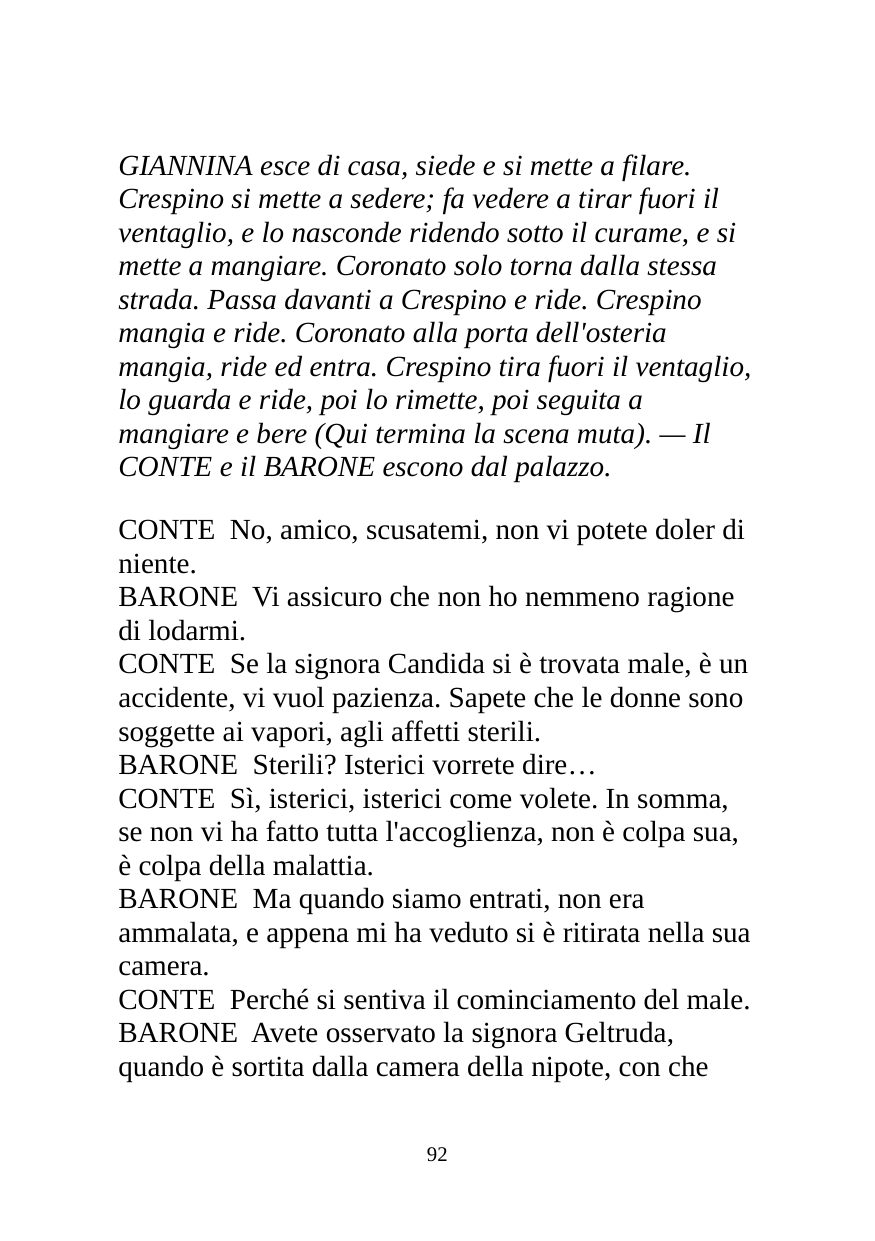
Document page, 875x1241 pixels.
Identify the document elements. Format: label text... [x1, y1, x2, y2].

text BARONE Vi assicuro che non ho nemmeno ragione di lodarmi. [118, 579, 756, 647]
text BARONE Sterili? Isterici vorrete dire… [118, 747, 756, 781]
text CONTE Perché si sentiva il cominciamento del male. [118, 982, 756, 1016]
text BARONE Ma quando siamo entrati, non era ammalata, e appena mi ha veduto si è ritirata nella sua camera. [118, 881, 756, 982]
text BARONE Avete osservato la signora Geltruda, quando è sortita dalla camera della nipote, con che [118, 1016, 756, 1083]
text CONTE No, amico, scusatemi, non vi potete doler di niente. [118, 512, 756, 579]
text CONTE Sì, isterici, isterici come volete. In somma, se non vi ha fatto tutta l'accoglienza, non è colpa sua, è colpa della malattia. [118, 781, 756, 881]
text CONTE Se la signora Candida si è trovata male, è un accidente, vi vuol pazienza. Sapete che le donne sono soggette ai vapori, agli affetti sterili. [118, 647, 756, 747]
text GIANNINA esce di casa, siede e si mette a filare. Crespino si mette a sedere; fa vedere a tirar fuori il ventaglio, e lo nasconde ridendo sotto il curame, e si mette a mangiare. Coronato solo torna dalla stessa strada. Passa davanti a Crespino e ride. Crespino mangia e ride. Coronato alla porta dell'osteria mangia, ride ed entra. Crespino tira fuori il ventaglio, lo guarda e ride, poi lo rimette, poi seguita a mangiare e bere (Qui termina la scena muta). — Il CONTE e il BARONE escono dal palazzo. [118, 148, 756, 483]
